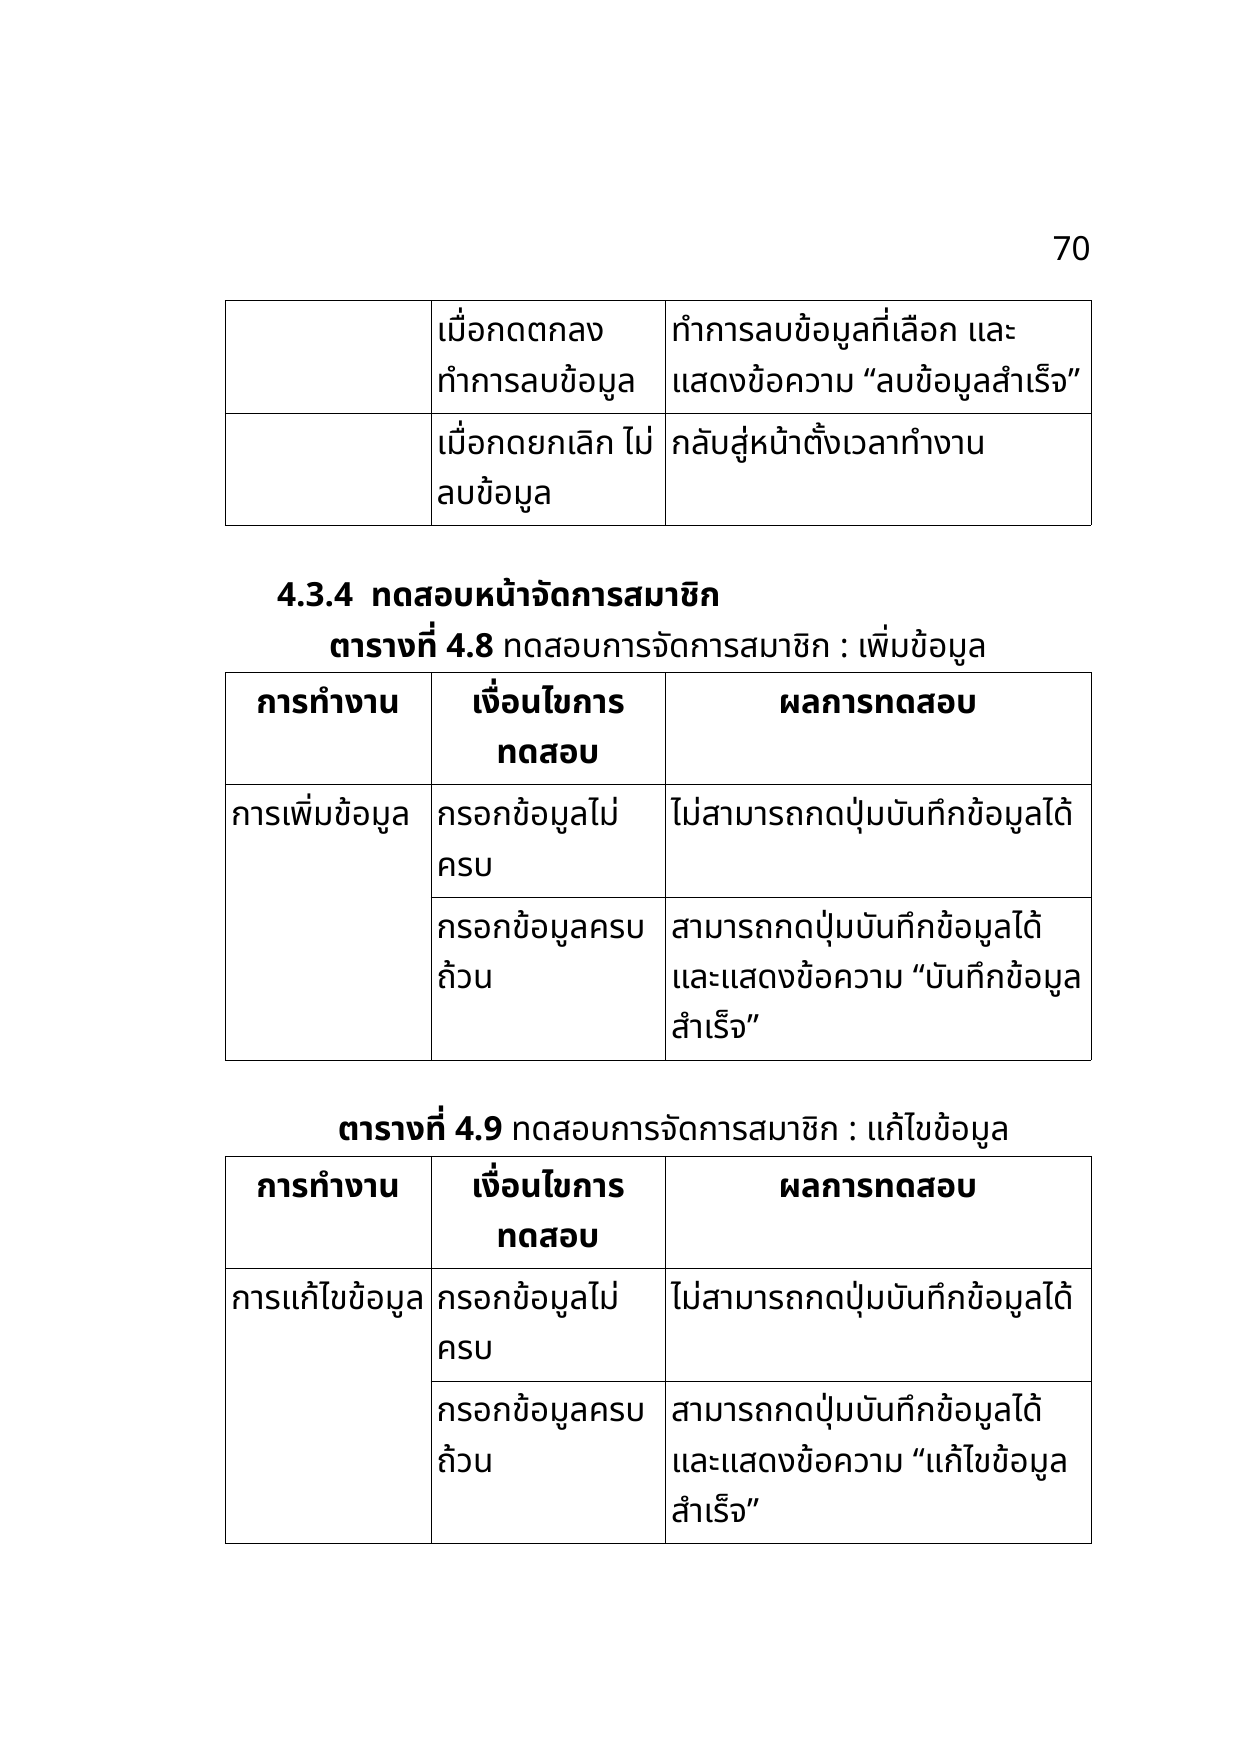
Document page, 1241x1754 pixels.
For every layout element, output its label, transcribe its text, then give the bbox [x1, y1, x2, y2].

text ตารางที่ 4.9 ทดสอบการจัดการสมาชิก : แก้ไขข้อมูล [225, 1105, 1091, 1156]
table_header การทำงาน [226, 673, 431, 784]
table_cell กรอกข้อมูลไม่ครบ [432, 1269, 665, 1381]
table_cell การเพิ่มข้อมูล [226, 785, 431, 1059]
table_cell ไม่สามารถกดปุ่มบันทึกข้อมูลได้ [666, 785, 1091, 897]
table_cell ทำการลบข้อมูลที่เลือก และแสดงข้อความ “ลบข้อมูลสำเร็จ” [666, 301, 1091, 413]
table_header เงื่อนไขการทดสอบ [432, 673, 665, 784]
table_cell ไม่สามารถกดปุ่มบันทึกข้อมูลได้ [666, 1269, 1091, 1381]
table_cell สามารถกดปุ่มบันทึกข้อมูลได้ และแสดงข้อความ “แก้ไขข้อมูลสำเร็จ” [666, 1382, 1091, 1543]
table_cell กรอกข้อมูลไม่ครบ [432, 785, 665, 897]
table_cell เมื่อกดตกลง ทำการลบข้อมูล [432, 301, 665, 413]
table_header ผลการทดสอบ [666, 1157, 1091, 1268]
table_cell กลับสู่หน้าตั้งเวลาทำงาน [666, 414, 1091, 525]
table_cell [226, 301, 431, 413]
table_cell เมื่อกดยกเลิก ไม่ลบข้อมูล [432, 414, 665, 525]
text 4.3.4 ทดสอบหน้าจัดการสมาชิก [225, 571, 1091, 621]
table_header การทำงาน [226, 1157, 431, 1268]
table_header ผลการทดสอบ [666, 673, 1091, 784]
text ตารางที่ 4.8 ทดสอบการจัดการสมาชิก : เพิ่มข้อมูล [225, 621, 1091, 672]
table_cell การแก้ไขข้อมูล [226, 1269, 431, 1543]
table_cell สามารถกดปุ่มบันทึกข้อมูลได้ และแสดงข้อความ “บันทึกข้อมูลสำเร็จ” [666, 898, 1091, 1059]
table_cell กรอกข้อมูลครบถ้วน [432, 898, 665, 1059]
table_header เงื่อนไขการทดสอบ [432, 1157, 665, 1268]
table_cell [226, 414, 431, 525]
table_cell กรอกข้อมูลครบถ้วน [432, 1382, 665, 1543]
